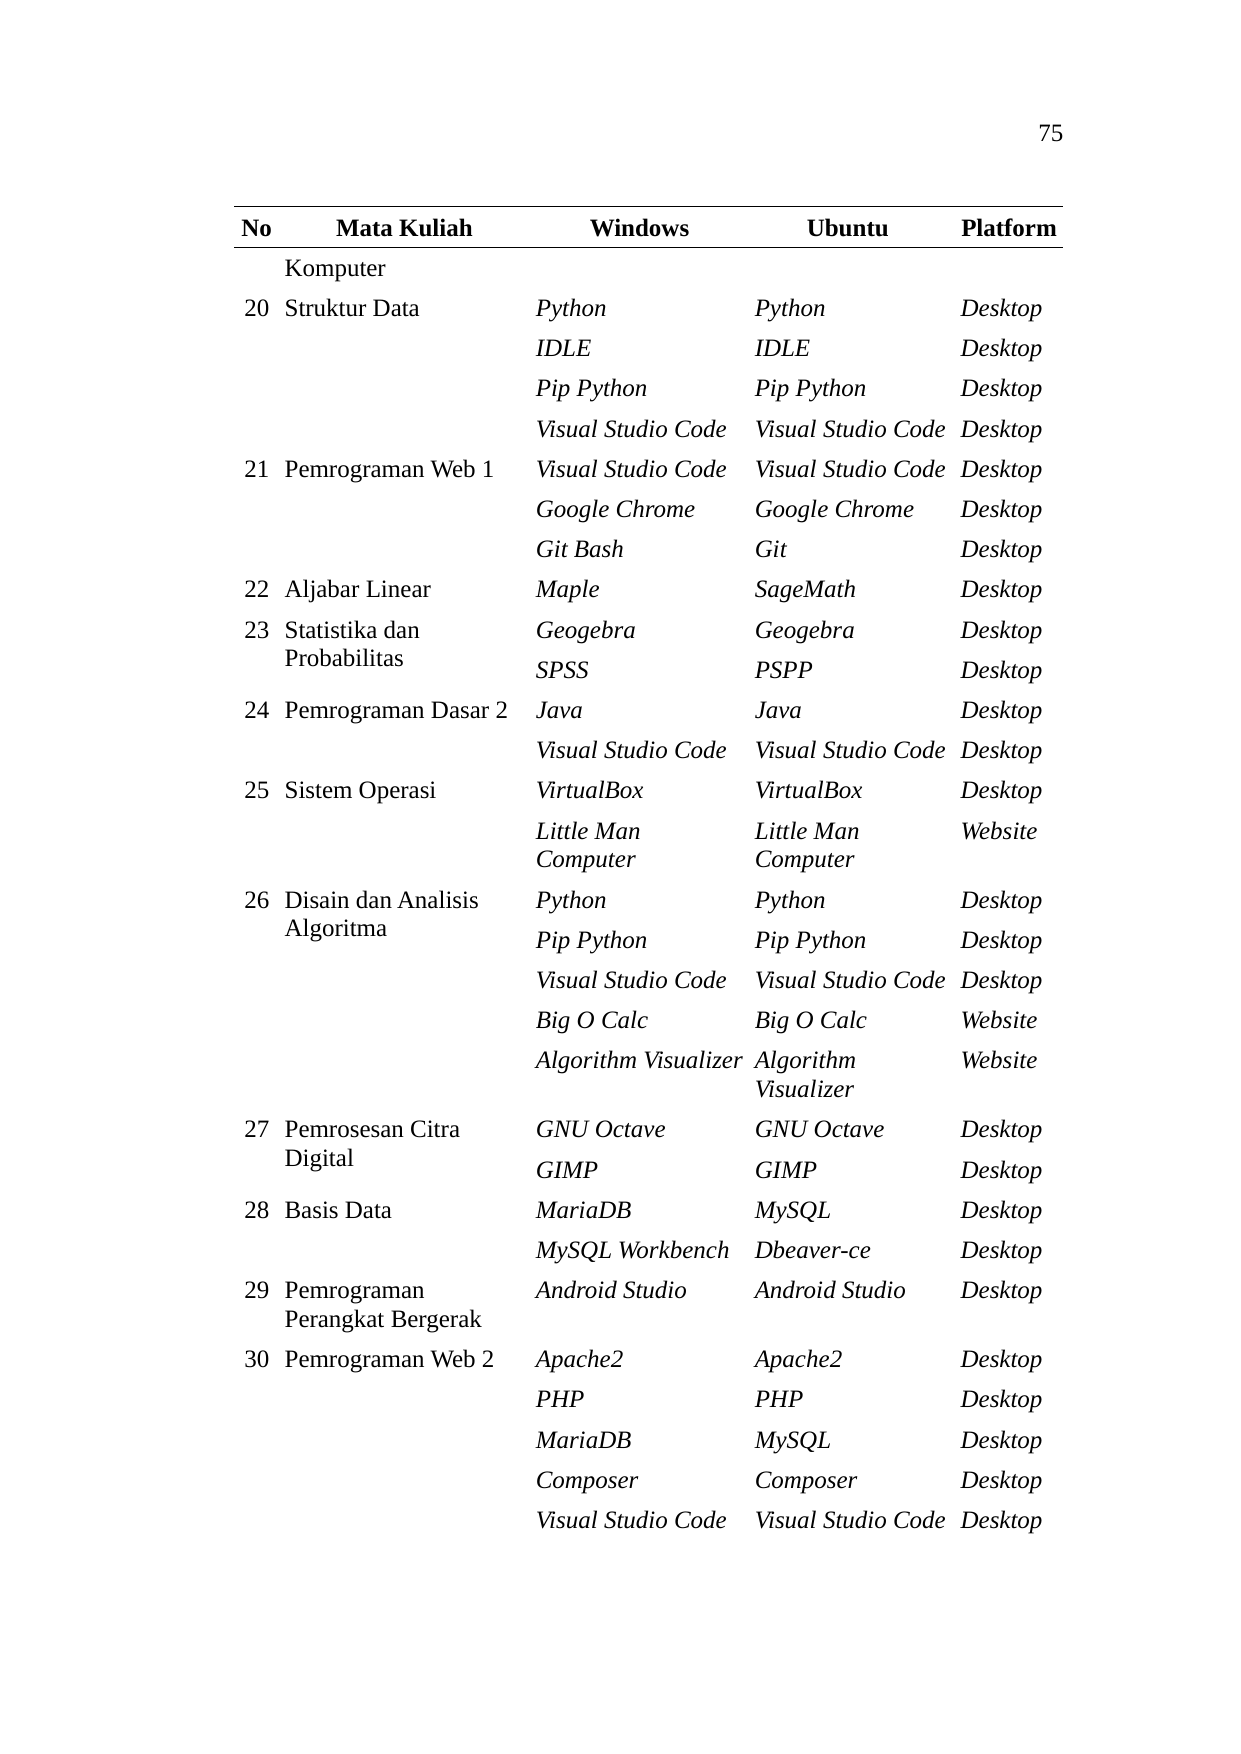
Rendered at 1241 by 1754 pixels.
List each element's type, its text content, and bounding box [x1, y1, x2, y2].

table_cell GNU Octave [530, 1109, 749, 1149]
table_cell 27 [234, 1109, 279, 1189]
table_cell Desktop [955, 730, 1063, 770]
table_cell 21 [234, 448, 279, 569]
table_cell Struktur Data [279, 288, 530, 448]
table_cell Geogebra [530, 609, 749, 649]
table_cell Visual Studio Code [530, 408, 749, 448]
table_cell Google Chrome [530, 489, 749, 529]
table_cell Java [749, 690, 954, 730]
table_header Ubuntu [749, 207, 954, 247]
table_cell Desktop [955, 448, 1063, 488]
table_cell 22 [234, 569, 279, 609]
table_cell Geogebra [749, 609, 954, 649]
table_cell Algorithm Visualizer [530, 1040, 749, 1109]
table_cell Website [955, 1000, 1063, 1040]
table_cell Website [955, 810, 1063, 879]
table_cell Algorithm Visualizer [749, 1040, 954, 1109]
table_header Windows [530, 207, 749, 247]
table_cell MariaDB [530, 1189, 749, 1229]
table_cell Desktop [955, 1230, 1063, 1270]
table_cell Pemrosesan Citra Digital [279, 1109, 530, 1189]
table_cell Java [530, 690, 749, 730]
table_cell Git Bash [530, 529, 749, 569]
table_cell Visual Studio Code [530, 960, 749, 1000]
table_cell Python [749, 288, 954, 328]
table_cell Android Studio [530, 1270, 749, 1339]
table_cell Desktop [955, 649, 1063, 689]
table_cell 26 [234, 879, 279, 1109]
table_cell IDLE [530, 328, 749, 368]
table_cell Desktop [955, 1109, 1063, 1149]
table_cell 30 [234, 1339, 279, 1540]
table_cell Visual Studio Code [530, 448, 749, 488]
table_cell Basis Data [279, 1189, 530, 1270]
table_cell Big O Calc [530, 1000, 749, 1040]
table_cell Desktop [955, 1500, 1063, 1540]
table_cell PHP [530, 1379, 749, 1419]
table_cell 29 [234, 1270, 279, 1339]
table_cell Visual Studio Code [749, 730, 954, 770]
table_cell Apache2 [530, 1339, 749, 1379]
table_cell SageMath [749, 569, 954, 609]
table_cell Big O Calc [749, 1000, 954, 1040]
table_cell Visual Studio Code [530, 1500, 749, 1540]
table_cell Pip Python [530, 919, 749, 959]
table_cell Git [749, 529, 954, 569]
table_cell Desktop [955, 408, 1063, 448]
table_cell PHP [749, 1379, 954, 1419]
table_cell VirtualBox [749, 770, 954, 810]
table_cell Desktop [955, 368, 1063, 408]
table_cell 20 [234, 288, 279, 448]
table_cell GIMP [749, 1149, 954, 1189]
table_cell Composer [749, 1459, 954, 1499]
table_cell Pemrograman Dasar 2 [279, 690, 530, 770]
table_cell Python [749, 879, 954, 919]
table_cell Little Man Computer [530, 810, 749, 879]
table_cell Visual Studio Code [749, 1500, 954, 1540]
table_cell Pemrograman Web 1 [279, 448, 530, 569]
table_cell Desktop [955, 1379, 1063, 1419]
table_cell MySQL [749, 1419, 954, 1459]
table_cell MariaDB [530, 1419, 749, 1459]
table_cell Visual Studio Code [749, 408, 954, 448]
table_cell Desktop [955, 690, 1063, 730]
table_cell [530, 248, 749, 287]
table_cell Desktop [955, 609, 1063, 649]
table_cell Desktop [955, 1459, 1063, 1499]
table_cell Python [530, 288, 749, 328]
table_cell Desktop [955, 569, 1063, 609]
table_header Mata Kuliah [279, 207, 530, 247]
table_cell Desktop [955, 328, 1063, 368]
table_cell 25 [234, 770, 279, 879]
table_cell Pip Python [749, 368, 954, 408]
table_cell Desktop [955, 879, 1063, 919]
table_cell Statistika dan Probabilitas [279, 609, 530, 689]
table_cell Dbeaver-ce [749, 1230, 954, 1270]
table_cell VirtualBox [530, 770, 749, 810]
table_cell Disain dan Analisis Algoritma [279, 879, 530, 1109]
table_cell SPSS [530, 649, 749, 689]
table_cell Python [530, 879, 749, 919]
table_cell Desktop [955, 1149, 1063, 1189]
table_cell Apache2 [749, 1339, 954, 1379]
table_cell [749, 248, 954, 287]
table_cell Aljabar Linear [279, 569, 530, 609]
table_cell Composer [530, 1459, 749, 1499]
table_cell Desktop [955, 529, 1063, 569]
table_cell Pip Python [749, 919, 954, 959]
table_cell 23 [234, 609, 279, 689]
table_cell Maple [530, 569, 749, 609]
table_cell IDLE [749, 328, 954, 368]
table_header No [234, 207, 279, 247]
table_cell PSPP [749, 649, 954, 689]
table_cell Desktop [955, 919, 1063, 959]
table_cell Visual Studio Code [749, 448, 954, 488]
table_cell Visual Studio Code [530, 730, 749, 770]
table_cell Pemrograman Perangkat Bergerak [279, 1270, 530, 1339]
table_cell Desktop [955, 1270, 1063, 1339]
table_cell Visual Studio Code [749, 960, 954, 1000]
table_cell Desktop [955, 489, 1063, 529]
table_cell GIMP [530, 1149, 749, 1189]
table_cell GNU Octave [749, 1109, 954, 1149]
table_cell Android Studio [749, 1270, 954, 1339]
table_header Platform [955, 207, 1063, 247]
table_cell Desktop [955, 770, 1063, 810]
table_cell 24 [234, 690, 279, 770]
table_cell Komputer [279, 248, 530, 287]
table_cell Google Chrome [749, 489, 954, 529]
table_cell Desktop [955, 1419, 1063, 1459]
table_cell Website [955, 1040, 1063, 1109]
table_cell [234, 248, 279, 287]
table_cell Pemrograman Web 2 [279, 1339, 530, 1540]
table_cell 28 [234, 1189, 279, 1270]
table_cell Sistem Operasi [279, 770, 530, 879]
table_cell [955, 248, 1063, 287]
table_cell Little Man Computer [749, 810, 954, 879]
table_cell Desktop [955, 1339, 1063, 1379]
table_cell Desktop [955, 288, 1063, 328]
table_cell MySQL Workbench [530, 1230, 749, 1270]
table_cell MySQL [749, 1189, 954, 1229]
table_cell Desktop [955, 1189, 1063, 1229]
table_cell Pip Python [530, 368, 749, 408]
table_cell Desktop [955, 960, 1063, 1000]
